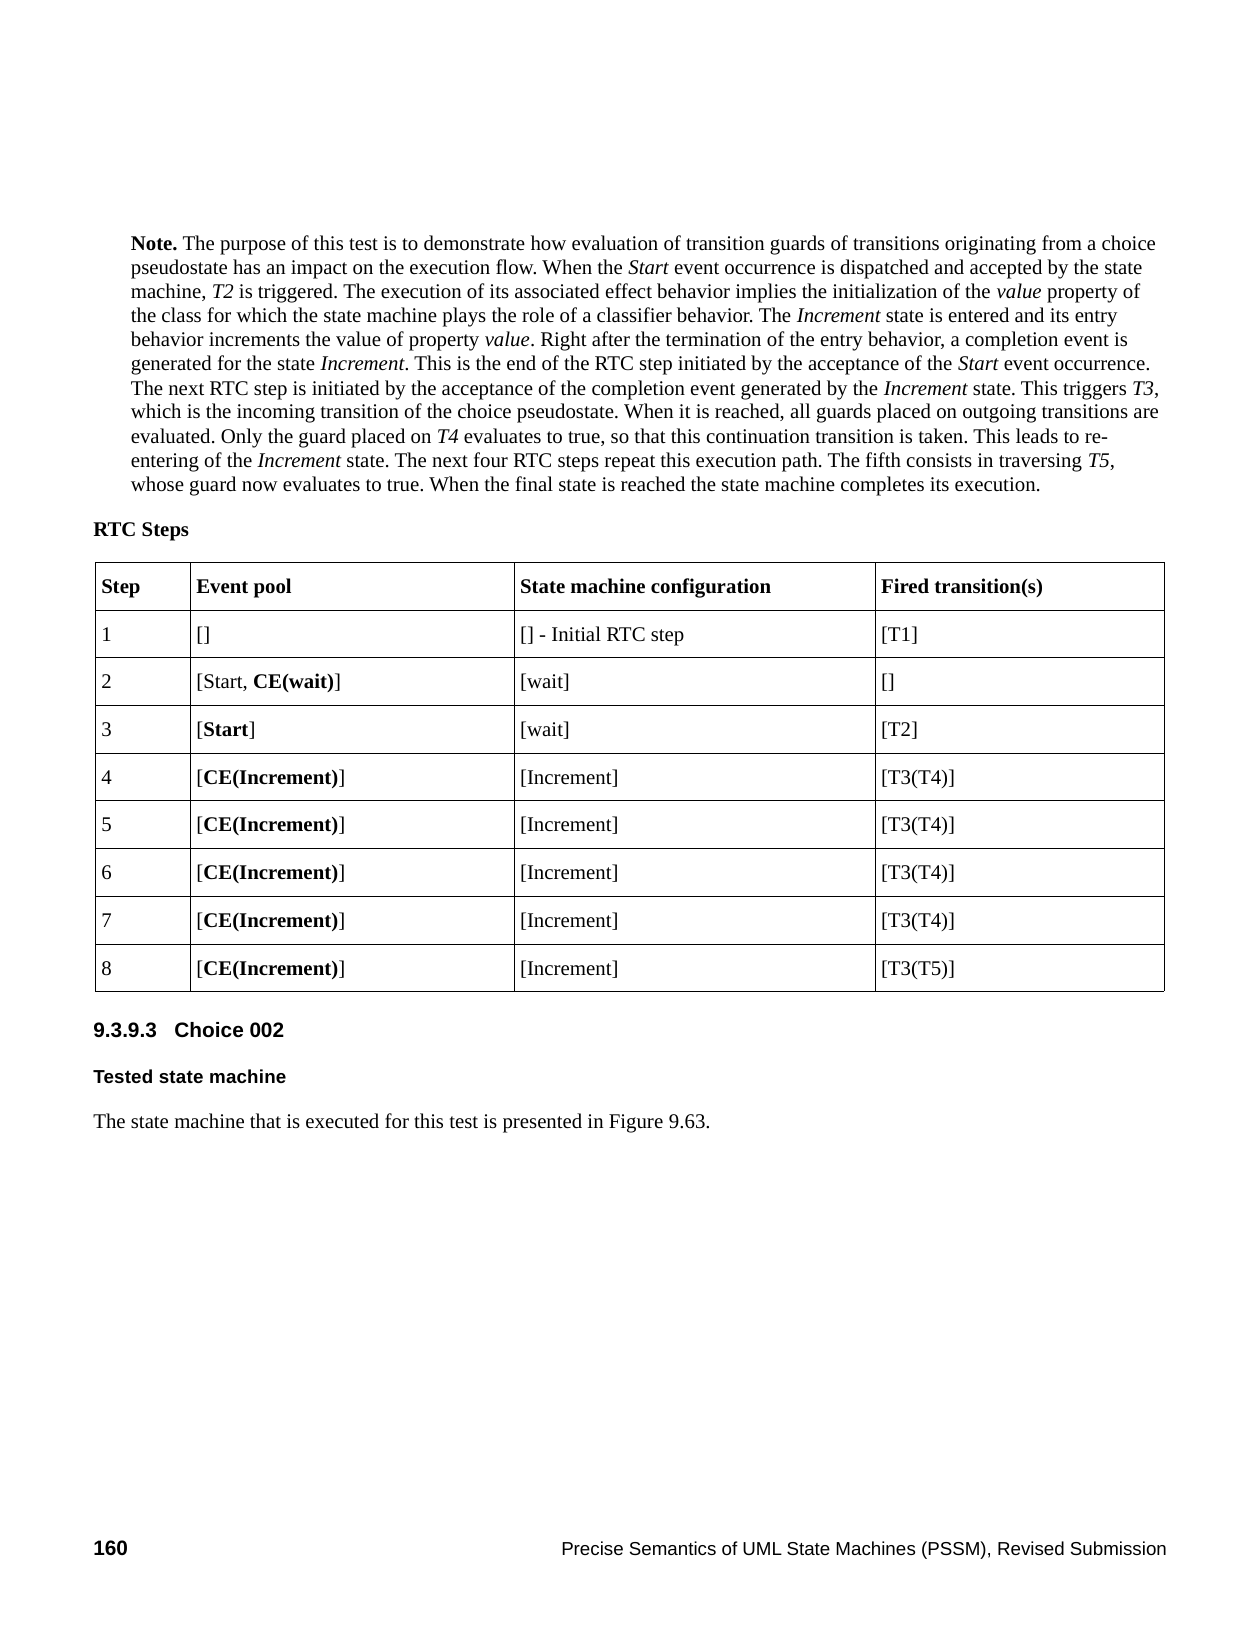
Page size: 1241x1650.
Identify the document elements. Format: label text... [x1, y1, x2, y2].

table_cell [CE(Increment)] [191, 754, 514, 800]
table_cell [T3(T4)] [876, 801, 1164, 848]
table_cell [wait] [515, 706, 875, 753]
table_cell [] [191, 611, 514, 657]
table_cell [CE(Increment)] [191, 945, 514, 991]
text Note. The purpose of this test is to demonstrate how evaluation of transition guards of transitions originating from a choice pseudostate has an impact on the execution flow. When the Start event occurrence is dispatched and accepted by the state machine, T2 is triggered. The execution of its associated effect behavior implies the initialization of the value property of the class for which the state machine plays the role of a classifier behavior. The Increment state is entered and its entry behavior increments the value of property value. Right after the termination of the entry behavior, a completion event is generated for the state Increment. This is the end of the RTC step initiated by the acceptance of the Start event occurrence. The next RTC step is initiated by the acceptance of the completion event generated by the Increment state. This triggers T3, which is the incoming transition of the choice pseudostate. When it is reached, all guards placed on outgoing transitions are evaluated. Only the guard placed on T4 evaluates to true, so that this continuation transition is taken. This leads to re-entering of the Increment state. The next four RTC steps repeat this execution path. The fifth consists in traversing T5, whose guard now evaluates to true. When the final state is reached the state machine completes its execution. [131, 231, 1164, 496]
table_header Event pool [191, 563, 514, 609]
table_cell 8 [96, 945, 190, 991]
table_cell [Increment] [515, 897, 875, 943]
table_cell [CE(Increment)] [191, 897, 514, 943]
subtitle Tested state machine [93, 1066, 1164, 1088]
table_cell [CE(Increment)] [191, 849, 514, 896]
table_cell [] [876, 658, 1164, 705]
table_cell [T2] [876, 706, 1164, 753]
text RTC Steps [93, 517, 1164, 541]
table_cell 1 [96, 611, 190, 657]
table_cell 3 [96, 706, 190, 753]
table_cell [Increment] [515, 801, 875, 848]
table_cell 4 [96, 754, 190, 800]
table_cell [wait] [515, 658, 875, 705]
table_cell 5 [96, 801, 190, 848]
table_cell [T3(T4)] [876, 849, 1164, 896]
table_cell 6 [96, 849, 190, 896]
table_header Step [96, 563, 190, 609]
table_header State machine configuration [515, 563, 875, 609]
text The state machine that is executed for this test is presented in Figure 9.63. [93, 1109, 1164, 1133]
table_cell [Increment] [515, 849, 875, 896]
table_cell [T3(T5)] [876, 945, 1164, 991]
table_cell [Start, CE(wait)] [191, 658, 514, 705]
table_cell [T1] [876, 611, 1164, 657]
table_cell [] - Initial RTC step [515, 611, 875, 657]
table_cell [T3(T4)] [876, 754, 1164, 800]
table_cell [T3(T4)] [876, 897, 1164, 943]
table_cell [Increment] [515, 754, 875, 800]
table_cell 2 [96, 658, 190, 705]
subtitle Choice 002 [93, 1016, 1164, 1041]
table_cell 7 [96, 897, 190, 943]
table_header Fired transition(s) [876, 563, 1164, 609]
table_cell [CE(Increment)] [191, 801, 514, 848]
table_cell [Start] [191, 706, 514, 753]
table_cell [Increment] [515, 945, 875, 991]
